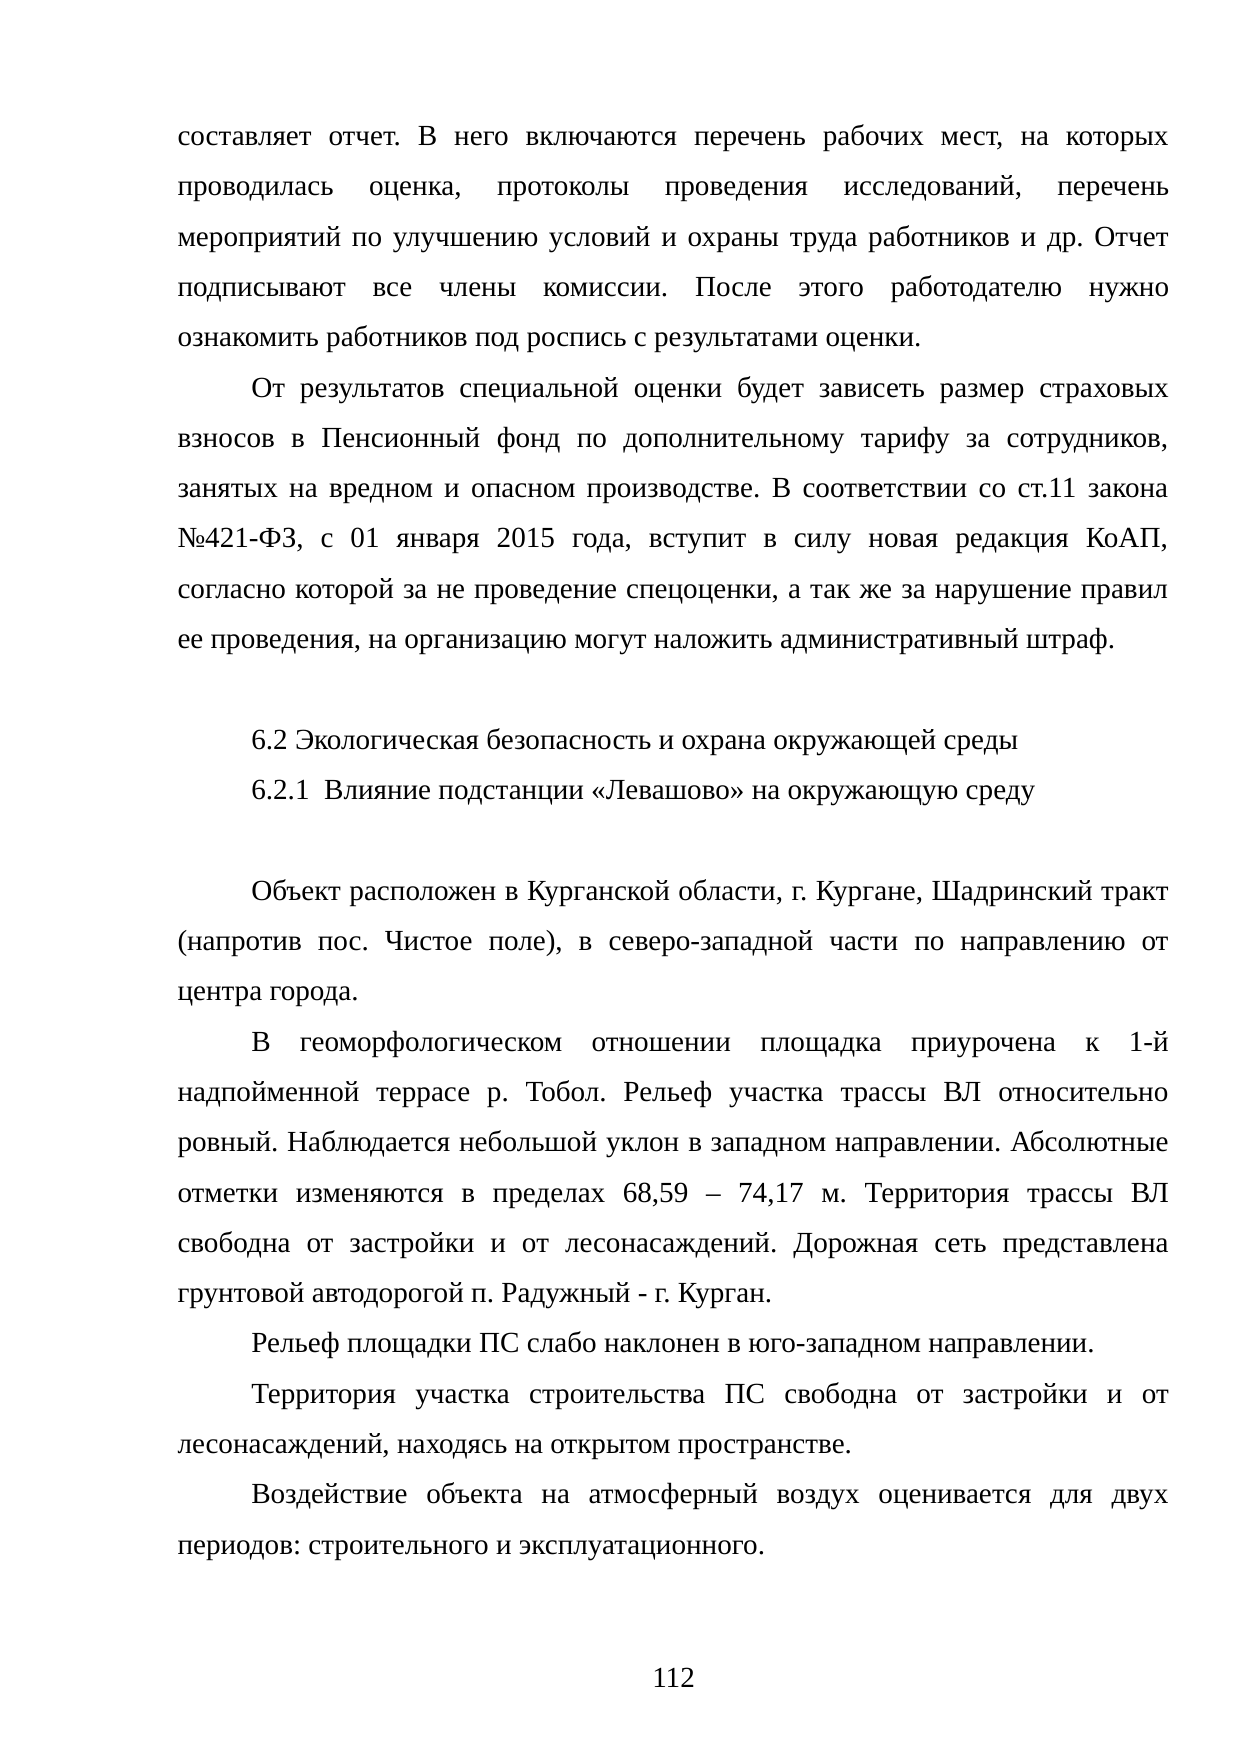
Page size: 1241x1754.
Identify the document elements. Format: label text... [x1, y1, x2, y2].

text В геоморфологическом отношении площадка приурочена к 1-й надпойменной террасе р. Тобол. Рельеф участка трассы ВЛ относительно ровный. Наблюдается небольшой уклон в западном направлении. Абсолютные отметки изменяются в пределах 68,59 – 74,17 м. Территория трассы ВЛ свободна от застройки и от лесонасаждений. Дорожная сеть представлена грунтовой автодорогой п. Радужный - г. Курган. [177, 1024, 1169, 1309]
text От результатов специальной оценки будет зависеть размер страховых взносов в Пенсионный фонд по дополнительному тарифу за сотрудников, занятых на вредном и опасном производстве. В соответствии со ст.11 закона №421-ФЗ, с 01 января 2015 года, вступит в силу новая редакция КоАП, согласно которой за не проведение спецоценки, а так же за нарушение правил ее проведения, на организацию могут наложить административный штраф. [177, 370, 1169, 655]
text 6.2 Экологическая безопасность и охрана окружающей среды [177, 722, 1169, 755]
text Территория участка строительства ПС свободна от застройки и от лесонасаждений, находясь на открытом пространстве. [177, 1376, 1169, 1460]
text Рельеф площадки ПС слабо наклонен в юго-западном направлении. [177, 1326, 1169, 1359]
text Объект расположен в Курганской области, г. Кургане, Шадринский тракт (напротив пос. Чистое поле), в северо-западной части по направлению от центра города. [177, 873, 1169, 1007]
text Воздействие объекта на атмосферный воздух оценивается для двух периодов: строительного и эксплуатационного. [177, 1477, 1169, 1560]
text составляет отчет. В него включаются перечень рабочих мест, на которых проводилась оценка, протоколы проведения исследований, перечень мероприятий по улучшению условий и охраны труда работников и др. Отчет подписывают все члены комиссии. После этого работодателю нужно ознакомить работников под роспись с результатами оценки. [177, 118, 1169, 353]
text 6.2.1 Влияние подстанции «Левашово» на окружающую среду [177, 772, 1169, 806]
